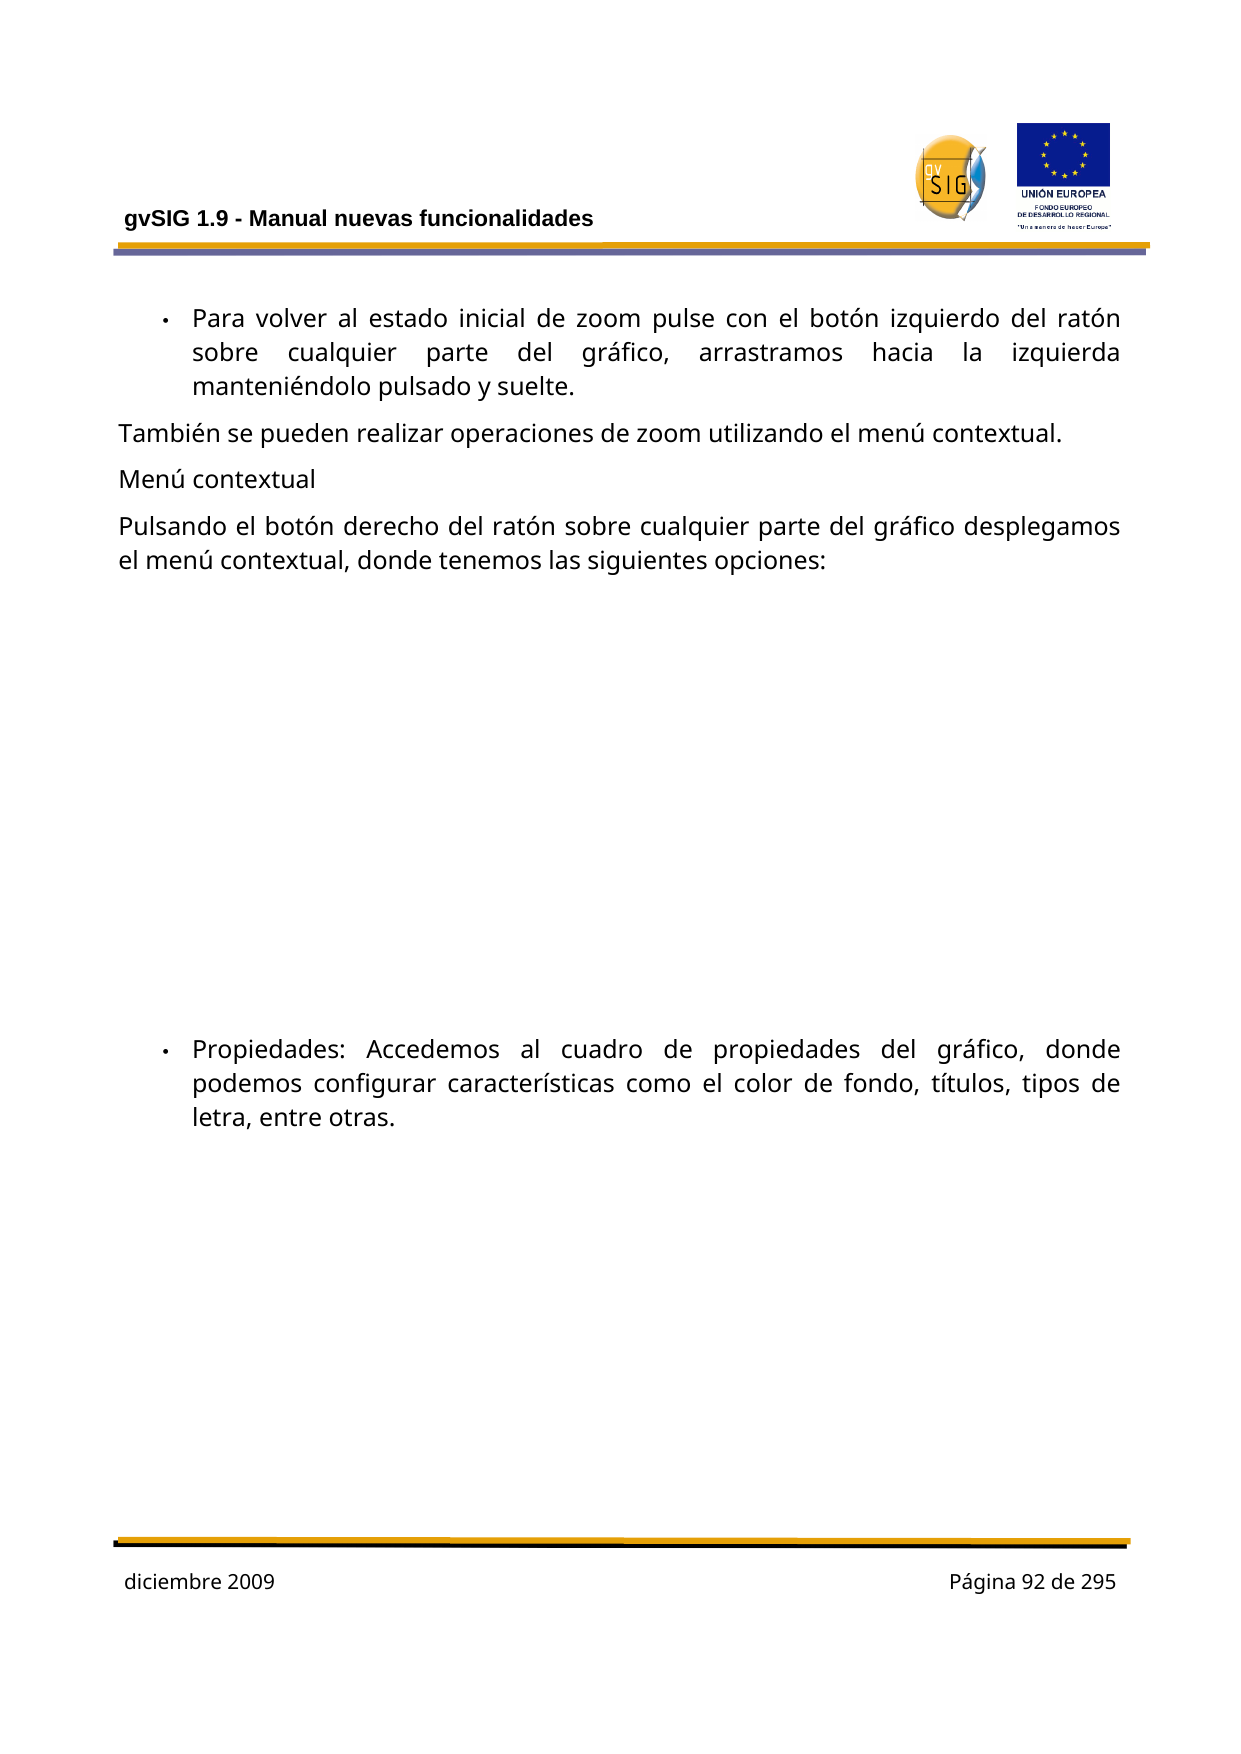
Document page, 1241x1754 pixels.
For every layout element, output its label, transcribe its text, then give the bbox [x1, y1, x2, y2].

list Propiedades: Accedemos al cuadro de propiedades del gráfico, donde podemos configurar características como el color de fondo, títulos, tipos de letra, entre otras. [162, 1031, 1122, 1133]
picture [914, 134, 987, 222]
text Pulsando el botón derecho del ratón sobre cualquier parte del gráfico desplegamos el menú contextual, donde tenemos las siguientes opciones: [118, 508, 1122, 577]
text También se pueden realizar operaciones de zoom utilizando el menú contextual. [118, 415, 1122, 449]
picture [1015, 123, 1112, 232]
text Menú contextual [118, 462, 1122, 496]
list Para volver al estado inicial de zoom pulse con el botón izquierdo del ratón sobre cualquier parte del gráfico, arrastramos hacia la izquierda manteniéndolo pulsado y suelte. [162, 301, 1122, 403]
